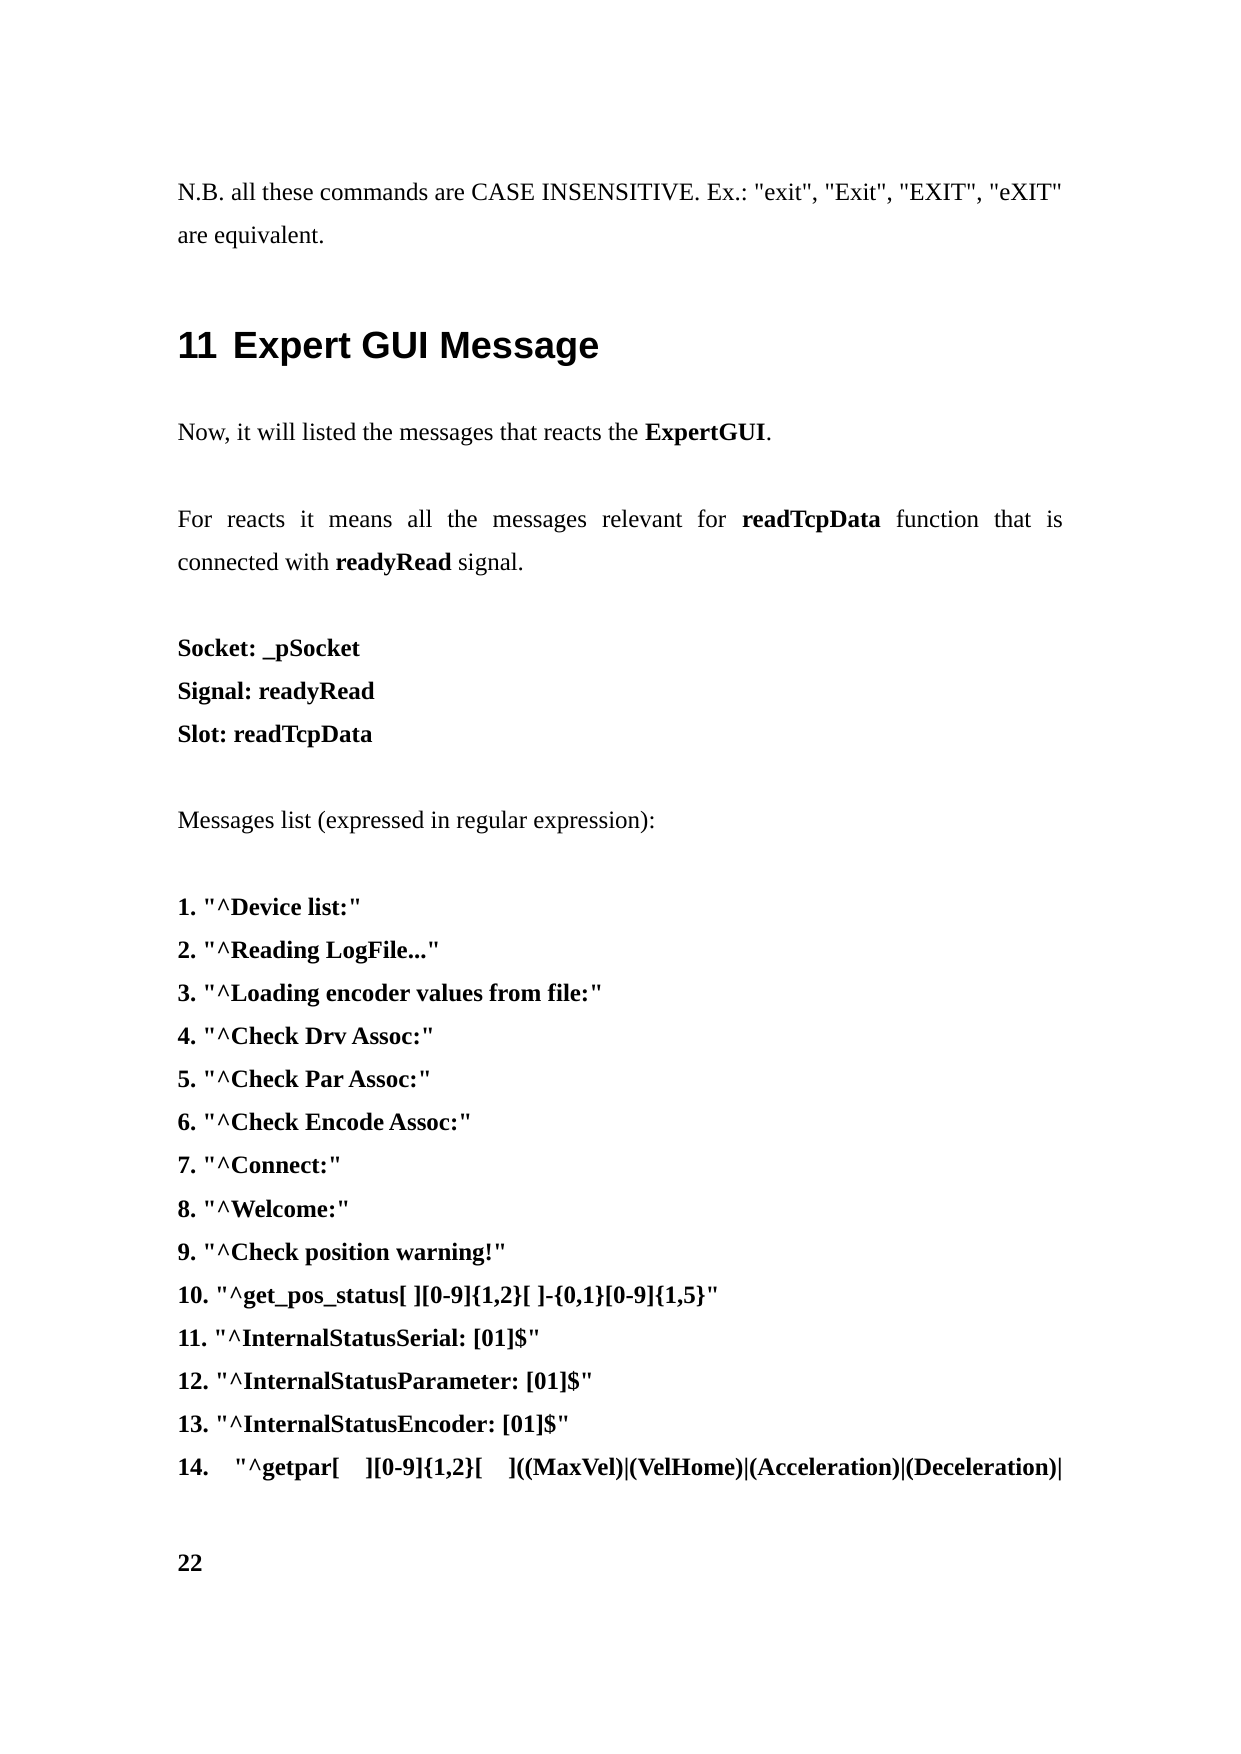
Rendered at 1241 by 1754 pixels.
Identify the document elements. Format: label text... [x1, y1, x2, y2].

text 12. "^InternalStatusParameter: [01]$" [177, 1366, 1063, 1395]
text Signal: readyRead [177, 676, 1063, 705]
text 6. "^Check Encode Assoc:" [177, 1107, 1063, 1136]
text 13. "^InternalStatusEncoder: [01]$" [177, 1409, 1063, 1438]
text 2. "^Reading LogFile..." [177, 935, 1063, 964]
text 14. "^getpar[ ][0-9]{1,2}[ ]((MaxVel)|(VelHome)|(Acceleration)|(Deceleration)| [177, 1452, 1063, 1481]
text 9. "^Check position warning!" [177, 1237, 1063, 1266]
subtitle Expert GUI Message [177, 322, 1063, 366]
text 7. "^Connect:" [177, 1151, 1063, 1179]
text 8. "^Welcome:" [177, 1194, 1063, 1222]
text N.B. all these commands are CASE INSENSITIVE. Ex.: "exit", "Exit", "EXIT", "eXIT" are equivalent. [177, 177, 1063, 249]
text Socket: _pSocket [177, 633, 1063, 662]
text 4. "^Check Drv Assoc:" [177, 1021, 1063, 1050]
text Now, it will listed the messages that reacts the ExpertGUI. [177, 417, 1063, 446]
text Messages list (expressed in regular expression): [177, 806, 1063, 834]
text Slot: readTcpData [177, 719, 1063, 748]
text 5. "^Check Par Assoc:" [177, 1064, 1063, 1093]
text 1. "^Device list:" [177, 892, 1063, 921]
text 11. "^InternalStatusSerial: [01]$" [177, 1323, 1063, 1352]
text 3. "^Loading encoder values from file:" [177, 978, 1063, 1007]
text 10. "^get_pos_status[ ][0-9]{1,2}[ ]-{0,1}[0-9]{1,5}" [177, 1280, 1063, 1309]
text For reacts it means all the messages relevant for readTcpData function that is connected with readyRead signal. [177, 504, 1063, 576]
